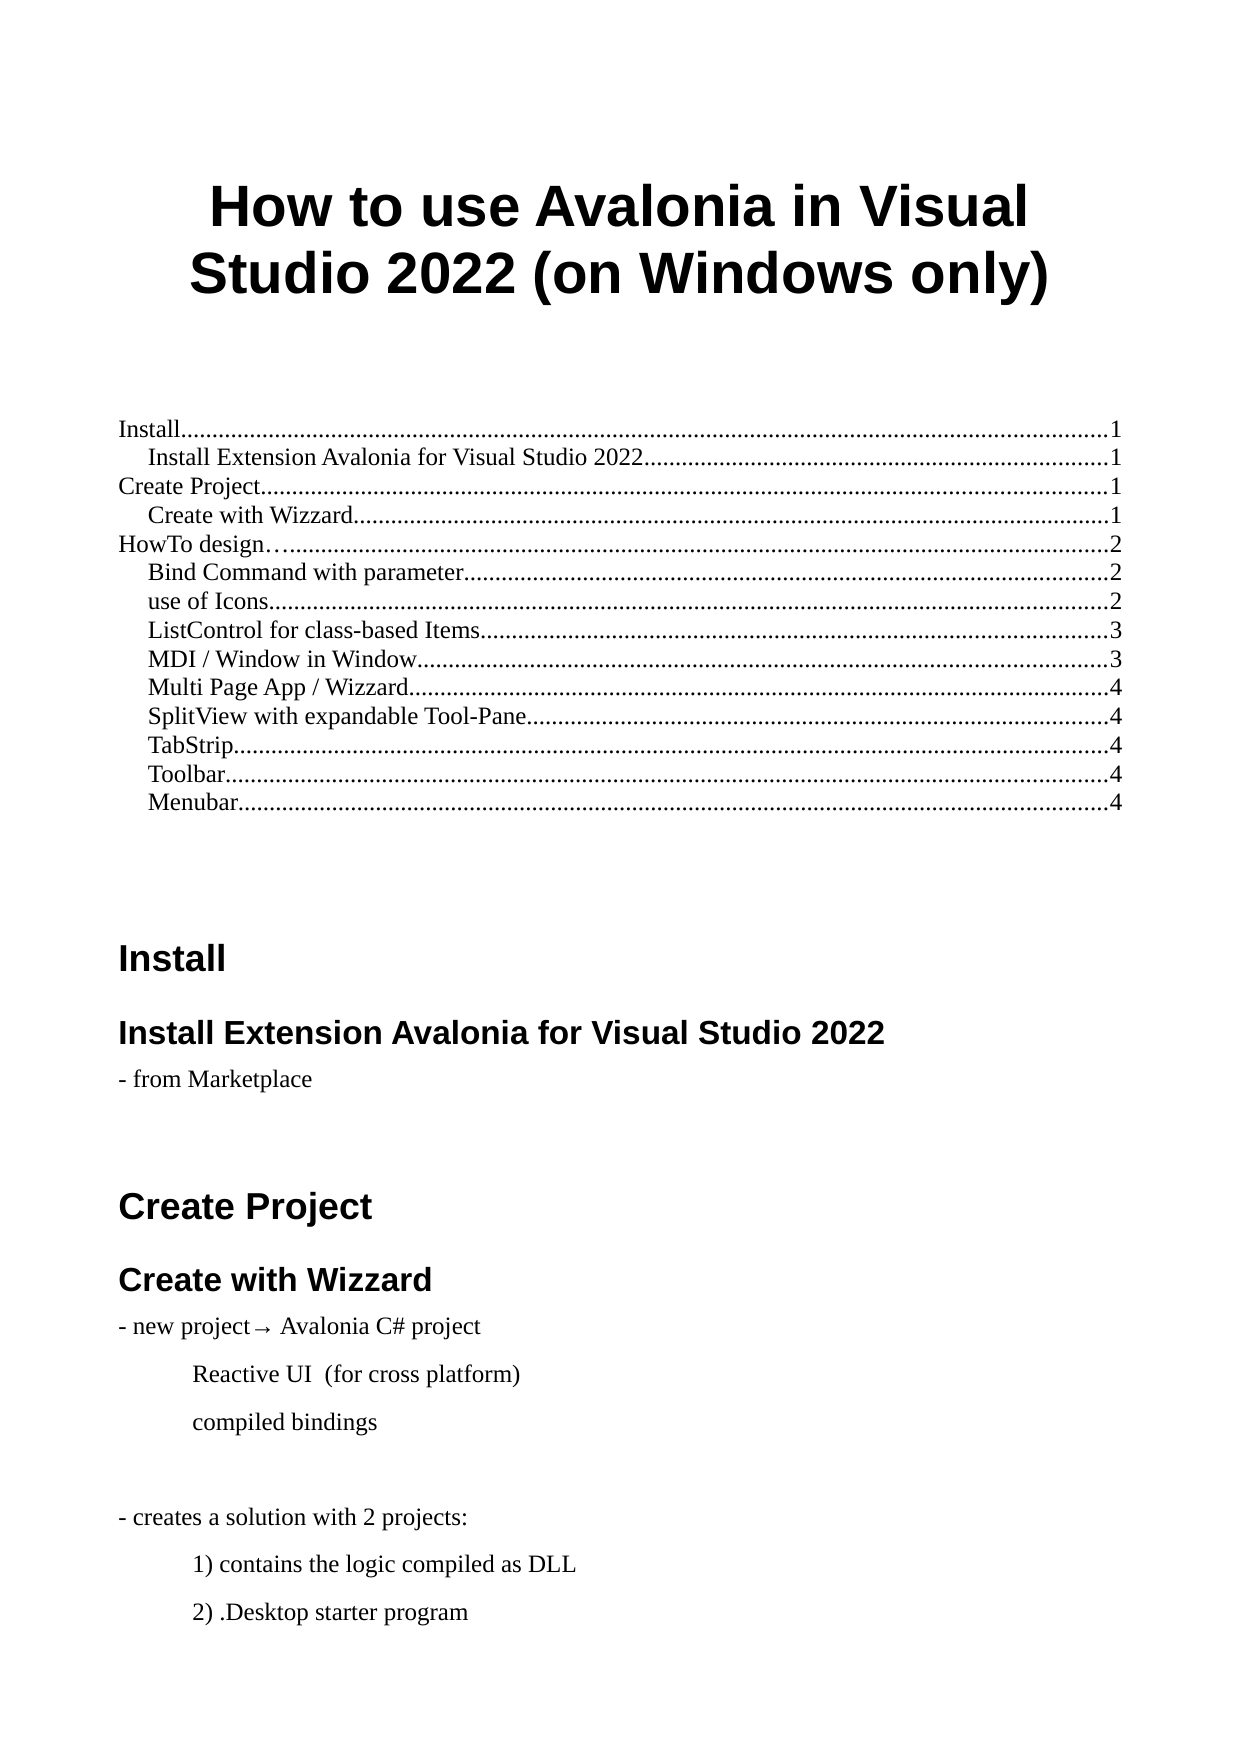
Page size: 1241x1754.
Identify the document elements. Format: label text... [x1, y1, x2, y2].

text Create Project 1 [118, 471, 1122, 500]
text Create with Wizzard 1 [148, 500, 1122, 529]
text compiled bindings [118, 1407, 1122, 1435]
text ListControl for class-based Items 3 [148, 615, 1122, 644]
text Toolbar 4 [148, 759, 1122, 787]
text Menubar 4 [148, 787, 1122, 816]
subtitle Install Extension Avalonia for Visual Studio 2022 [118, 1013, 1122, 1051]
text Install Extension Avalonia for Visual Studio 2022 1 [148, 442, 1122, 471]
subtitle Install [118, 936, 1122, 979]
text MDI / Window in Window 3 [148, 644, 1122, 672]
text HowTo design… 2 [118, 529, 1122, 557]
text use of Icons 2 [148, 586, 1122, 615]
text - from Marketplace [118, 1064, 1122, 1093]
text Install 1 [118, 414, 1122, 442]
text 2) .Desktop starter program [118, 1597, 1122, 1626]
text Bind Command with parameter 2 [148, 557, 1122, 586]
text 1) contains the logic compiled as DLL [118, 1549, 1122, 1578]
subtitle Create with Wizzard [118, 1261, 1122, 1299]
subtitle Create Project [118, 1184, 1122, 1227]
title How to use Avalonia in Visual Studio 2022 (on Windows only) [118, 172, 1122, 306]
text Reactive UI (for cross platform) [118, 1359, 1122, 1388]
text SplitView with expandable Tool-Pane 4 [148, 701, 1122, 730]
text TabStrip 4 [148, 730, 1122, 759]
text - new project→ Avalonia C# project [118, 1311, 1122, 1340]
text - creates a solution with 2 projects: [118, 1502, 1122, 1531]
text Multi Page App / Wizzard 4 [148, 672, 1122, 701]
